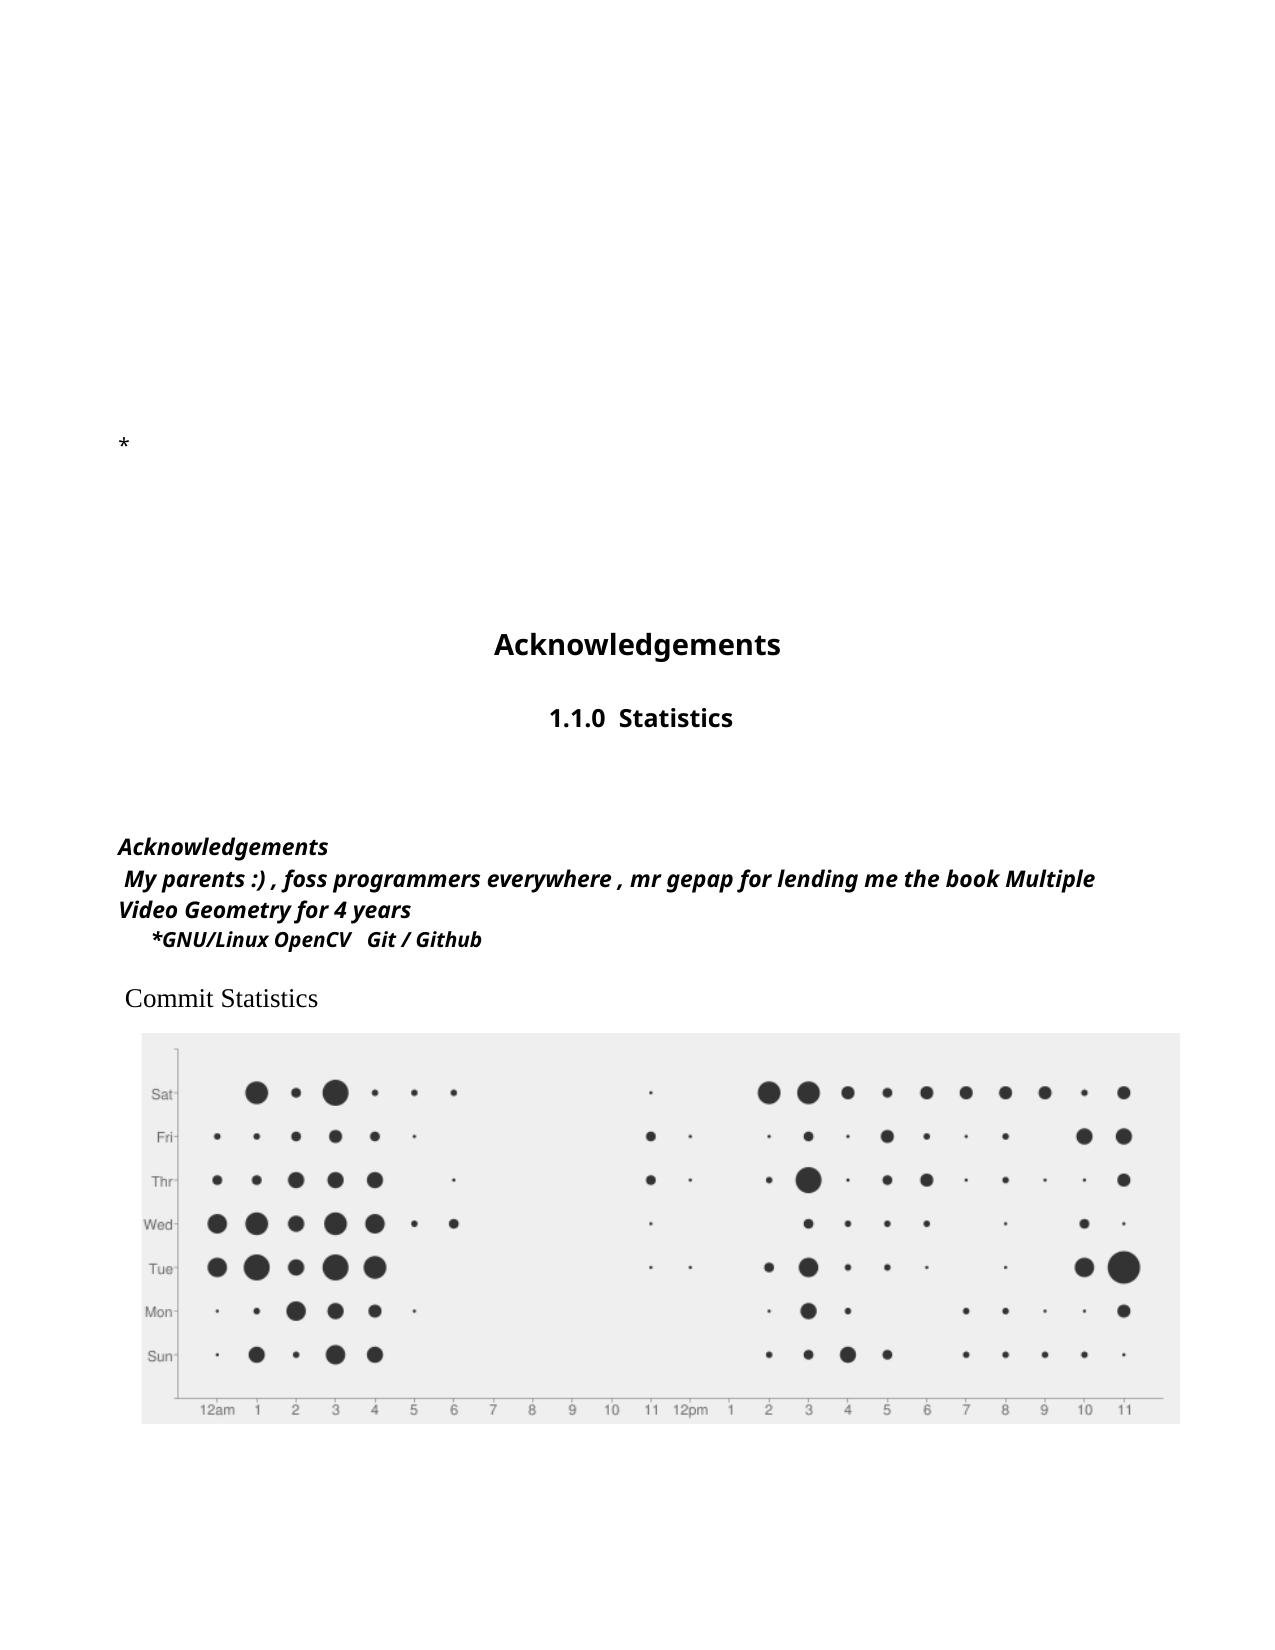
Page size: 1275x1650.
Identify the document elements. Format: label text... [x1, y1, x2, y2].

picture [141, 1033, 1181, 1424]
text My parents :) , foss programmers everywhere , mr gepap for lending me the book Multiple Video Geometry for 4 years [118, 862, 1157, 925]
text Acknowledgements [118, 624, 1157, 664]
text Acknowledgements [118, 831, 1157, 862]
text Commit Statistics [118, 982, 1157, 1013]
text *GNU/Linux OpenCV Git / Github [118, 925, 1157, 953]
text 1.1.0 Statistics [118, 701, 1157, 735]
text * [118, 431, 1157, 459]
